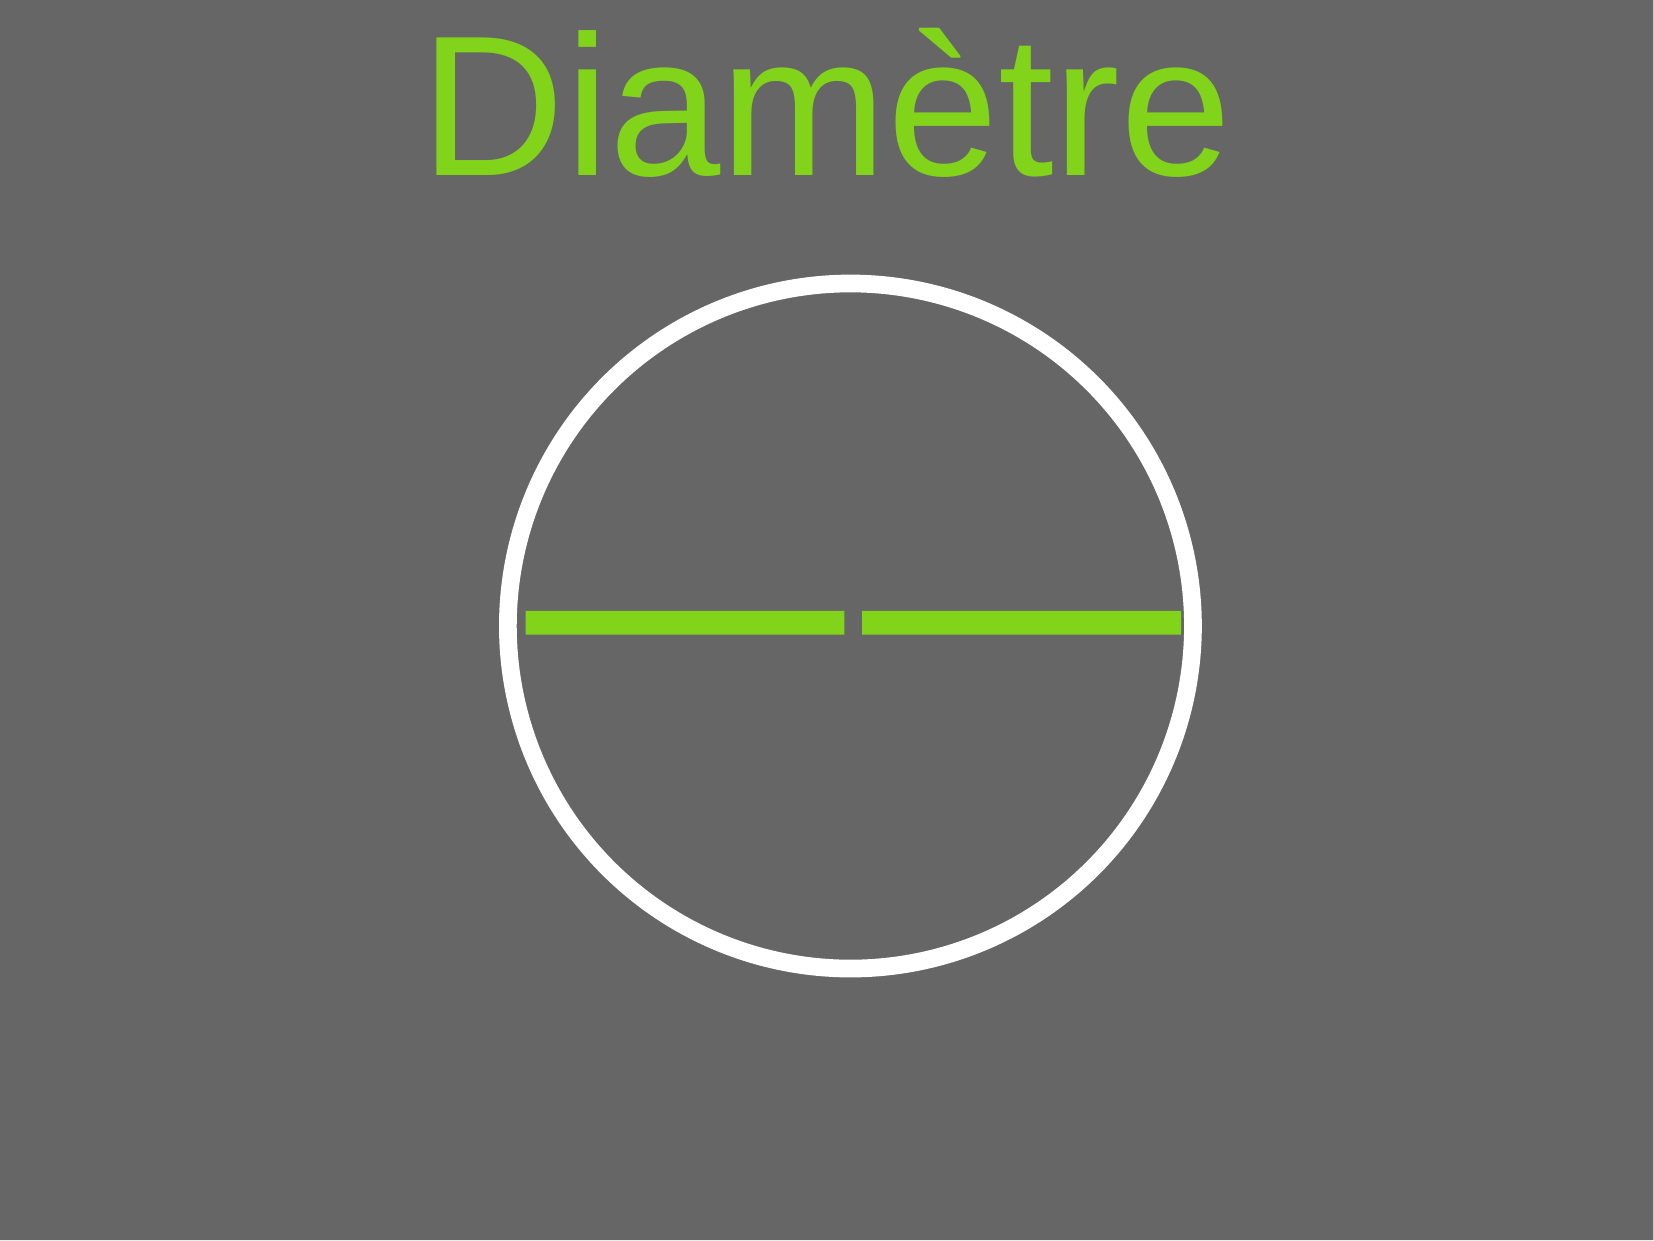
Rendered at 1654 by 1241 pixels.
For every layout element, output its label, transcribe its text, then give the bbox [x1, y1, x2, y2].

title Diamètre [353, 0, 1300, 237]
text_box [0, 0, 1654, 1241]
